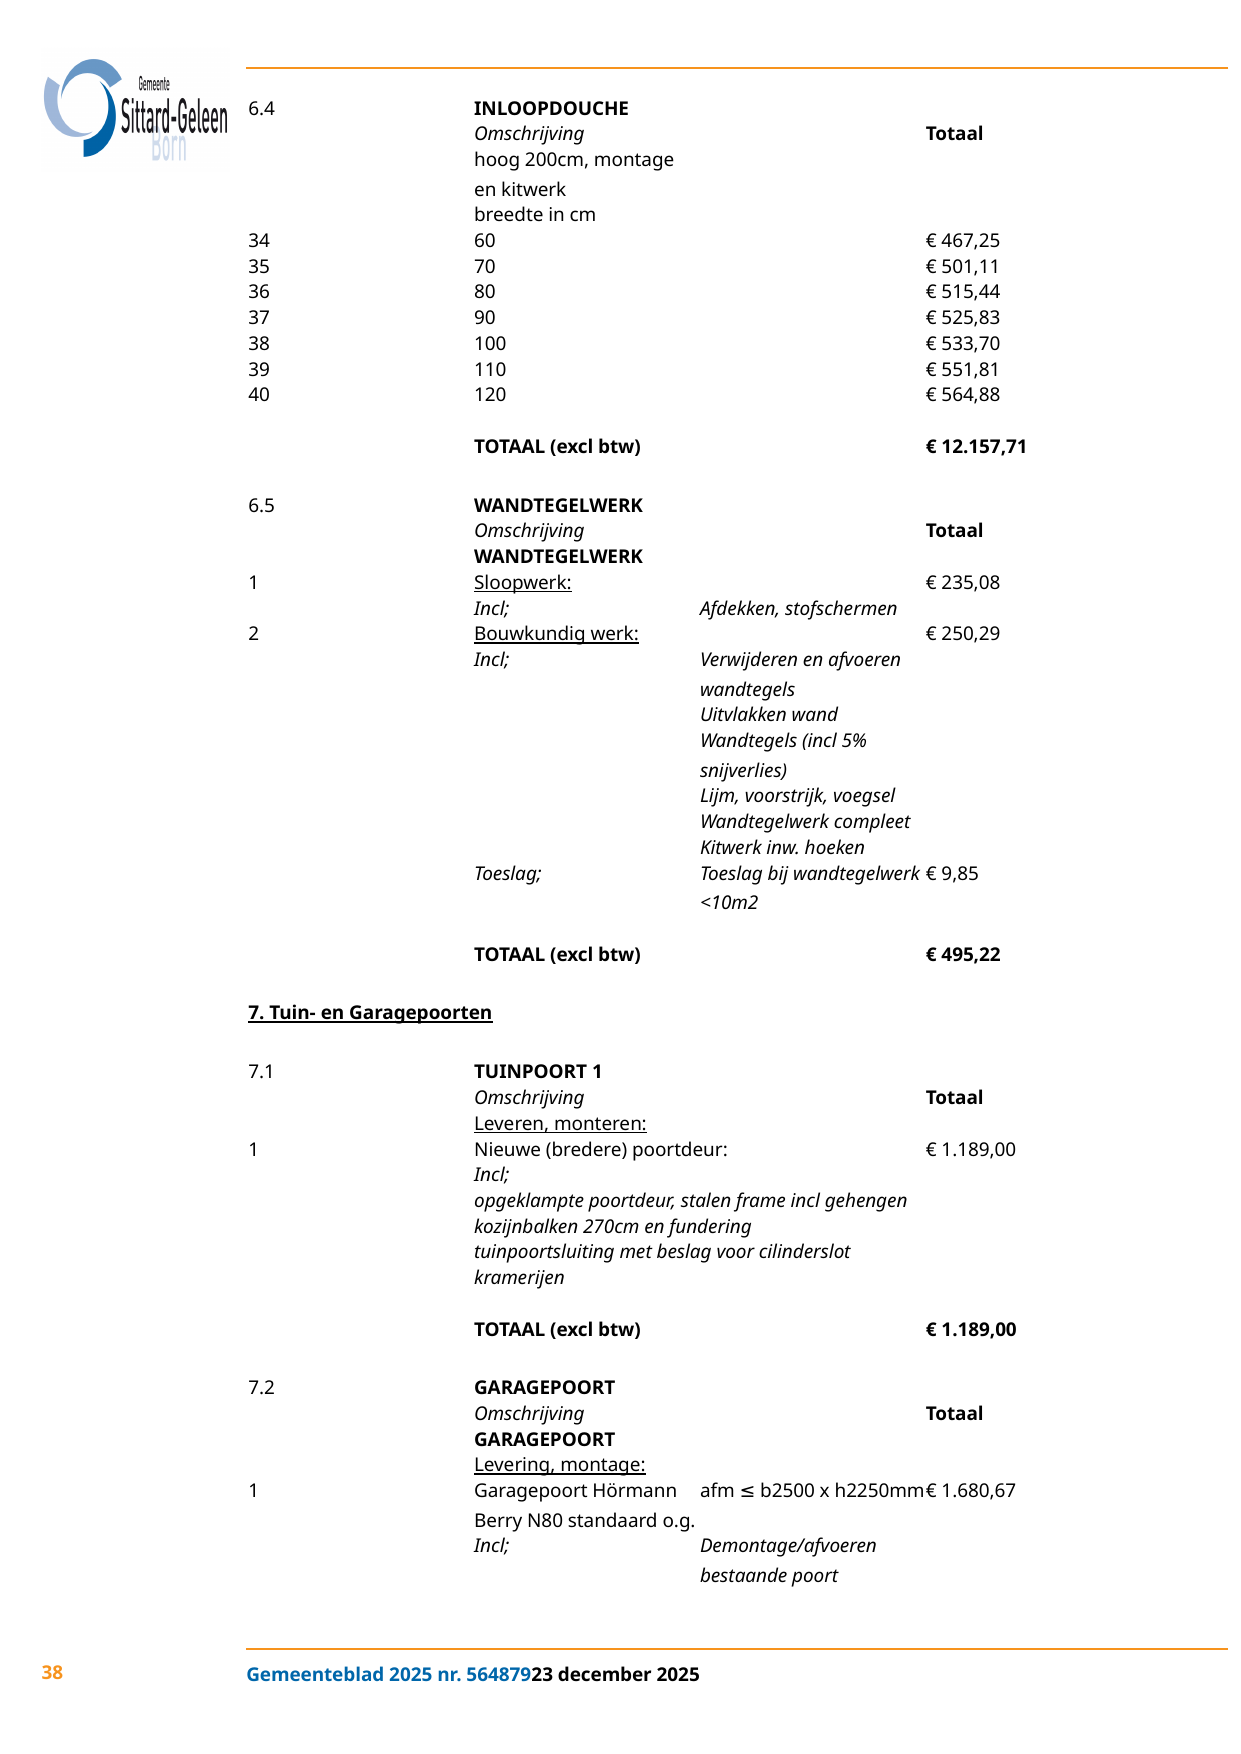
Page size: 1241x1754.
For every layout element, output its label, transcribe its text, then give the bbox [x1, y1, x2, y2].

table_cell [248, 146, 474, 202]
table_header [700, 95, 926, 121]
table_cell [248, 941, 474, 966]
table_cell [248, 1110, 474, 1136]
table_cell [248, 202, 474, 227]
table_cell 2 [248, 620, 474, 646]
table_cell [248, 1213, 474, 1239]
table_cell [474, 808, 700, 834]
table_cell Totaal [926, 121, 1152, 146]
table_cell Incl; [474, 1533, 700, 1588]
table_cell € 1.189,00 [926, 1136, 1152, 1161]
table_cell [926, 783, 1152, 808]
table_cell € 12.157,71 [926, 433, 1152, 459]
table_cell [700, 227, 926, 253]
table_cell [474, 1290, 926, 1316]
table_cell [248, 808, 474, 834]
table_cell WANDTEGELWERK [474, 543, 700, 569]
table_cell [248, 701, 474, 727]
table_cell tuinpoortsluiting met beslag voor cilinderslot [474, 1239, 926, 1264]
table_header [926, 95, 1152, 121]
table_cell 39 [248, 356, 474, 382]
table_cell [926, 595, 1152, 620]
table_cell [248, 1426, 474, 1452]
table_cell 120 [474, 382, 700, 407]
table_cell 100 [474, 330, 700, 356]
table_cell Garagepoort Hörmann Berry N80 standaard o.g. [474, 1478, 700, 1533]
table_cell TOTAAL (excl btw) [474, 1316, 926, 1342]
table_cell [474, 834, 700, 860]
table_cell [474, 701, 700, 727]
table_cell [248, 860, 474, 915]
table_cell kozijnbalken 270cm en fundering [474, 1213, 926, 1239]
table_cell € 235,08 [926, 569, 1152, 595]
table_cell Omschrijving [474, 1400, 926, 1426]
text 7. Tuin- en Garagepoorten [248, 999, 1152, 1025]
table_cell Totaal [926, 518, 1152, 543]
table_cell Toeslag; [474, 860, 700, 915]
table_cell [474, 727, 700, 782]
table_cell Toeslag bij wandtegelwerk <10m2 [700, 860, 926, 915]
table_cell [474, 915, 700, 941]
table_cell [248, 543, 474, 569]
table_cell 38 [248, 330, 474, 356]
table_header [926, 1059, 1152, 1084]
table_cell [700, 915, 926, 941]
table_header GARAGEPOORT [474, 1375, 700, 1400]
table_cell [248, 1452, 474, 1477]
table_cell [700, 253, 926, 279]
table_cell afm ≤ b2500 x h2250mm [700, 1478, 926, 1533]
table_cell [926, 1533, 1152, 1588]
table_cell € 250,29 [926, 620, 1152, 646]
table_cell [926, 1426, 1152, 1452]
table_cell TOTAAL (excl btw) [474, 433, 700, 459]
table_cell Omschrijving [474, 1084, 926, 1110]
table_cell GARAGEPOORT [474, 1426, 700, 1452]
table_cell Omschrijving [474, 121, 926, 146]
table_cell Totaal [926, 1084, 1152, 1110]
table_cell [926, 1264, 1152, 1290]
table_cell Lijm, voorstrijk, voegsel [700, 783, 926, 808]
table_cell [700, 146, 926, 202]
table_cell [926, 1213, 1152, 1239]
table_cell [474, 408, 700, 433]
table_cell [248, 915, 474, 941]
table_cell 1 [248, 569, 474, 595]
table_cell [700, 620, 926, 646]
table_cell 34 [248, 227, 474, 253]
table_header [700, 1375, 926, 1400]
table_cell [248, 121, 474, 146]
table_cell 36 [248, 279, 474, 304]
table_cell [926, 1110, 1152, 1136]
table_cell Totaal [926, 1400, 1152, 1426]
table_cell € 564,88 [926, 382, 1152, 407]
table_cell [700, 433, 926, 459]
table_cell 37 [248, 305, 474, 330]
table_cell [700, 202, 926, 227]
table_cell [474, 783, 700, 808]
table_cell [926, 1452, 1152, 1477]
table_cell Nieuwe (bredere) poortdeur: [474, 1136, 926, 1161]
table_cell [700, 408, 926, 433]
table_cell [926, 1239, 1152, 1264]
table_header [926, 1375, 1152, 1400]
table_cell [248, 433, 474, 459]
table_cell [926, 646, 1152, 701]
table_header WANDTEGELWERK [474, 492, 700, 517]
table_cell Incl; [474, 1161, 926, 1187]
table_cell [700, 382, 926, 407]
table_header [926, 492, 1152, 517]
table_cell [700, 1452, 926, 1477]
table_cell breedte in cm [474, 202, 700, 227]
table_cell [700, 543, 926, 569]
table_cell € 525,83 [926, 305, 1152, 330]
table_cell [248, 1239, 474, 1264]
table_cell € 533,70 [926, 330, 1152, 356]
table_cell [926, 543, 1152, 569]
table_cell opgeklampte poortdeur, stalen frame incl gehengen [474, 1187, 926, 1213]
table_cell 90 [474, 305, 700, 330]
table_cell [248, 834, 474, 860]
table_cell 1 [248, 1478, 474, 1533]
table_cell € 495,22 [926, 941, 1152, 966]
table_cell [700, 356, 926, 382]
table_cell 70 [474, 253, 700, 279]
table_cell [248, 595, 474, 620]
table_cell [248, 408, 474, 433]
table_cell [926, 834, 1152, 860]
table_header [700, 492, 926, 517]
table_header 6.5 [248, 492, 474, 517]
table_cell 35 [248, 253, 474, 279]
table_cell [248, 1084, 474, 1110]
table_cell € 467,25 [926, 227, 1152, 253]
table_cell [248, 1316, 474, 1342]
table_cell [248, 1290, 474, 1316]
table_cell [926, 1161, 1152, 1187]
table_cell [700, 941, 926, 966]
table_cell 1 [248, 1136, 474, 1161]
table_header 7.1 [248, 1059, 474, 1084]
table_cell Omschrijving [474, 518, 926, 543]
table_cell [926, 408, 1152, 433]
table_cell € 551,81 [926, 356, 1152, 382]
table_cell Incl; [474, 646, 700, 701]
table_cell kramerijen [474, 1264, 926, 1290]
table_cell Afdekken, stofschermen [700, 595, 926, 620]
table_cell [926, 1290, 1152, 1316]
table_cell Bouwkundig werk: [474, 620, 700, 646]
table_cell [700, 330, 926, 356]
table_cell TOTAAL (excl btw) [474, 941, 700, 966]
table_cell Demontage/afvoeren bestaande poort [700, 1533, 926, 1588]
table_header INLOOPDOUCHE [474, 95, 700, 121]
table_cell € 515,44 [926, 279, 1152, 304]
table_cell 110 [474, 356, 700, 382]
table_header 6.4 [248, 95, 474, 121]
table_cell [248, 1533, 474, 1588]
table_cell Kitwerk inw. hoeken [700, 834, 926, 860]
table_cell Leveren, monteren: [474, 1110, 926, 1136]
table_cell € 9,85 [926, 860, 1152, 915]
table_cell 40 [248, 382, 474, 407]
table_cell [248, 1264, 474, 1290]
table_cell Verwijderen en afvoeren wandtegels [700, 646, 926, 701]
table_cell Wandtegels (incl 5% snijverlies) [700, 727, 926, 782]
table_cell [248, 518, 474, 543]
table_cell Incl; [474, 595, 700, 620]
table_cell [248, 783, 474, 808]
table_cell Levering, montage: [474, 1452, 700, 1477]
table_cell [700, 279, 926, 304]
table_cell [700, 569, 926, 595]
table_cell [926, 146, 1152, 202]
table_cell [248, 727, 474, 782]
table_cell Uitvlakken wand [700, 701, 926, 727]
table_cell [926, 727, 1152, 782]
table_cell [700, 305, 926, 330]
table_cell [700, 1426, 926, 1452]
table_cell € 501,11 [926, 253, 1152, 279]
table_cell 60 [474, 227, 700, 253]
table_cell Wandtegelwerk compleet [700, 808, 926, 834]
table_cell hoog 200cm, montage en kitwerk [474, 146, 700, 202]
table_cell 80 [474, 279, 700, 304]
table_header 7.2 [248, 1375, 474, 1400]
table_cell € 1.189,00 [926, 1316, 1152, 1342]
table_header TUINPOORT 1 [474, 1059, 926, 1084]
table_cell [926, 202, 1152, 227]
table_cell Sloopwerk: [474, 569, 700, 595]
table_cell € 1.680,67 [926, 1478, 1152, 1533]
table_cell [926, 915, 1152, 941]
table_cell [248, 1161, 474, 1187]
table_cell [926, 808, 1152, 834]
table_cell [926, 701, 1152, 727]
table_cell [248, 646, 474, 701]
table_cell [926, 1187, 1152, 1213]
table_cell [248, 1400, 474, 1426]
table_cell [248, 1187, 474, 1213]
picture [41, 47, 231, 172]
